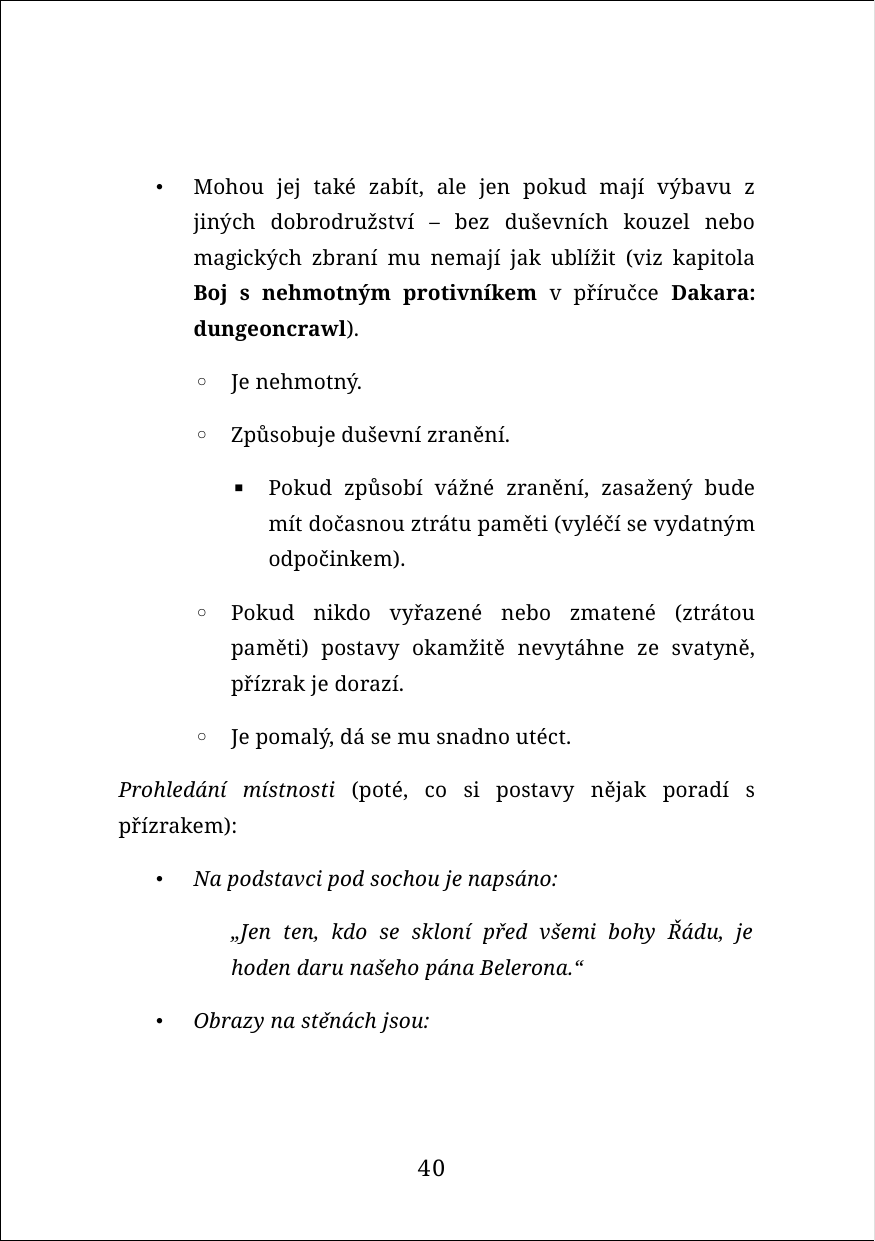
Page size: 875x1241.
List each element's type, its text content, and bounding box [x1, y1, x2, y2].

list Mohou jej také zabít, ale jen pokud mají výbavu z jiných dobrodružství – bez duševních kouzel nebo magických zbraní mu nemají jak ublížit (viz kapitola Boj s nehmotným protivníkem v příručce Dakara: dungeoncrawl). [156, 172, 756, 342]
list Obrazy na stěnách jsou: [156, 1006, 756, 1034]
list Pokud způsobí vážné zranění, zasažený bude mít dočasnou ztrátu paměti (vyléčí se vydatným odpočinkem). [231, 473, 756, 573]
list Na podstavci pod sochou je napsáno: [156, 864, 756, 892]
list Způsobuje duševní zranění. [193, 420, 756, 449]
list Je pomalý, dá se mu snadno utéct. [193, 722, 756, 751]
list „Jen ten, kdo se skloní před všemi bohy Řádu, je hoden daru našeho pána Belerona.“ [193, 917, 756, 981]
text Prohledání místnosti (poté, co si postavy nějak poradí s přízrakem): [118, 775, 756, 839]
list Pokud nikdo vyřazené nebo zmatené (ztrátou paměti) postavy okamžitě nevytáhne ze svatyně, přízrak je dorazí. [193, 598, 756, 697]
list Je nehmotný. [193, 367, 756, 396]
